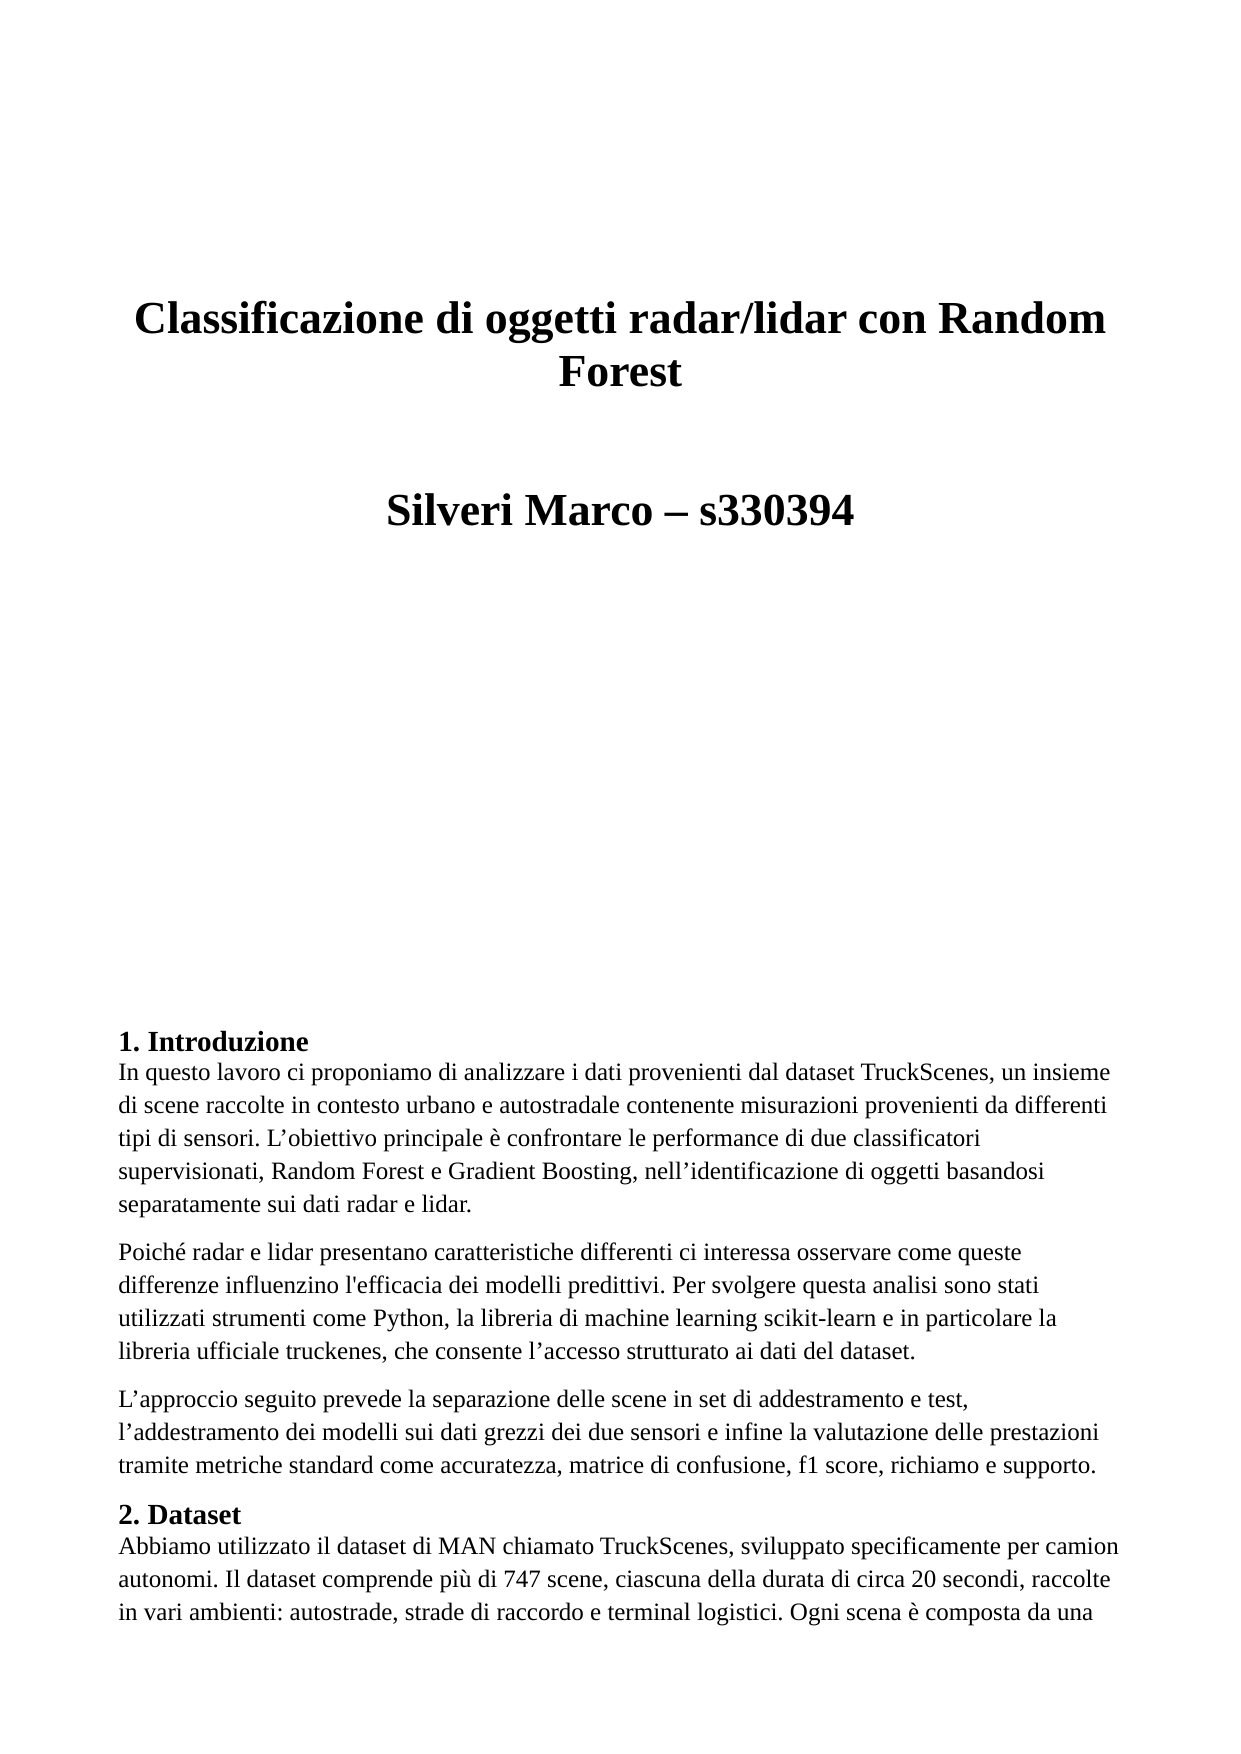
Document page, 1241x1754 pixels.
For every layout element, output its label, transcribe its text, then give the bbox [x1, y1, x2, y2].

text 1. Introduzione [118, 1024, 1122, 1057]
text Poiché radar e lidar presentano caratteristiche differenti ci interessa osservare come queste differenze influenzino l'efficacia dei modelli predittivi. Per svolgere questa analisi sono stati utilizzati strumenti come Python, la libreria di machine learning scikit-learn e in particolare la libreria ufficiale truckenes, che consente l’accesso strutturato ai dati del dataset. [118, 1237, 1122, 1365]
text Silveri Marco – s330394 [118, 482, 1122, 535]
text L’approccio seguito prevede la separazione delle scene in set di addestramento e test, l’addestramento dei modelli sui dati grezzi dei due sensori e infine la valutazione delle prestazioni tramite metriche standard come accuratezza, matrice di confusione, f1 score, richiamo e supporto. [118, 1384, 1122, 1478]
text In questo lavoro ci proponiamo di analizzare i dati provenienti dal dataset TruckScenes, un insieme di scene raccolte in contesto urbano e autostradale contenente misurazioni provenienti da differenti tipi di sensori. L’obiettivo principale è confrontare le performance di due classificatori supervisionati, Random Forest e Gradient Boosting, nell’identificazione di oggetti basandosi separatamente sui dati radar e lidar. [118, 1057, 1122, 1218]
text Classificazione di oggetti radar/lidar con Random Forest [118, 291, 1122, 396]
text Abbiamo utilizzato il dataset di MAN chiamato TruckScenes, sviluppato specificamente per camion autonomi. Il dataset comprende più di 747 scene, ciascuna della durata di circa 20 secondi, raccolte in vari ambienti: autostrade, strade di raccordo e terminal logistici. Ogni scena è composta da una [118, 1531, 1122, 1626]
text 2. Dataset [118, 1497, 1122, 1531]
